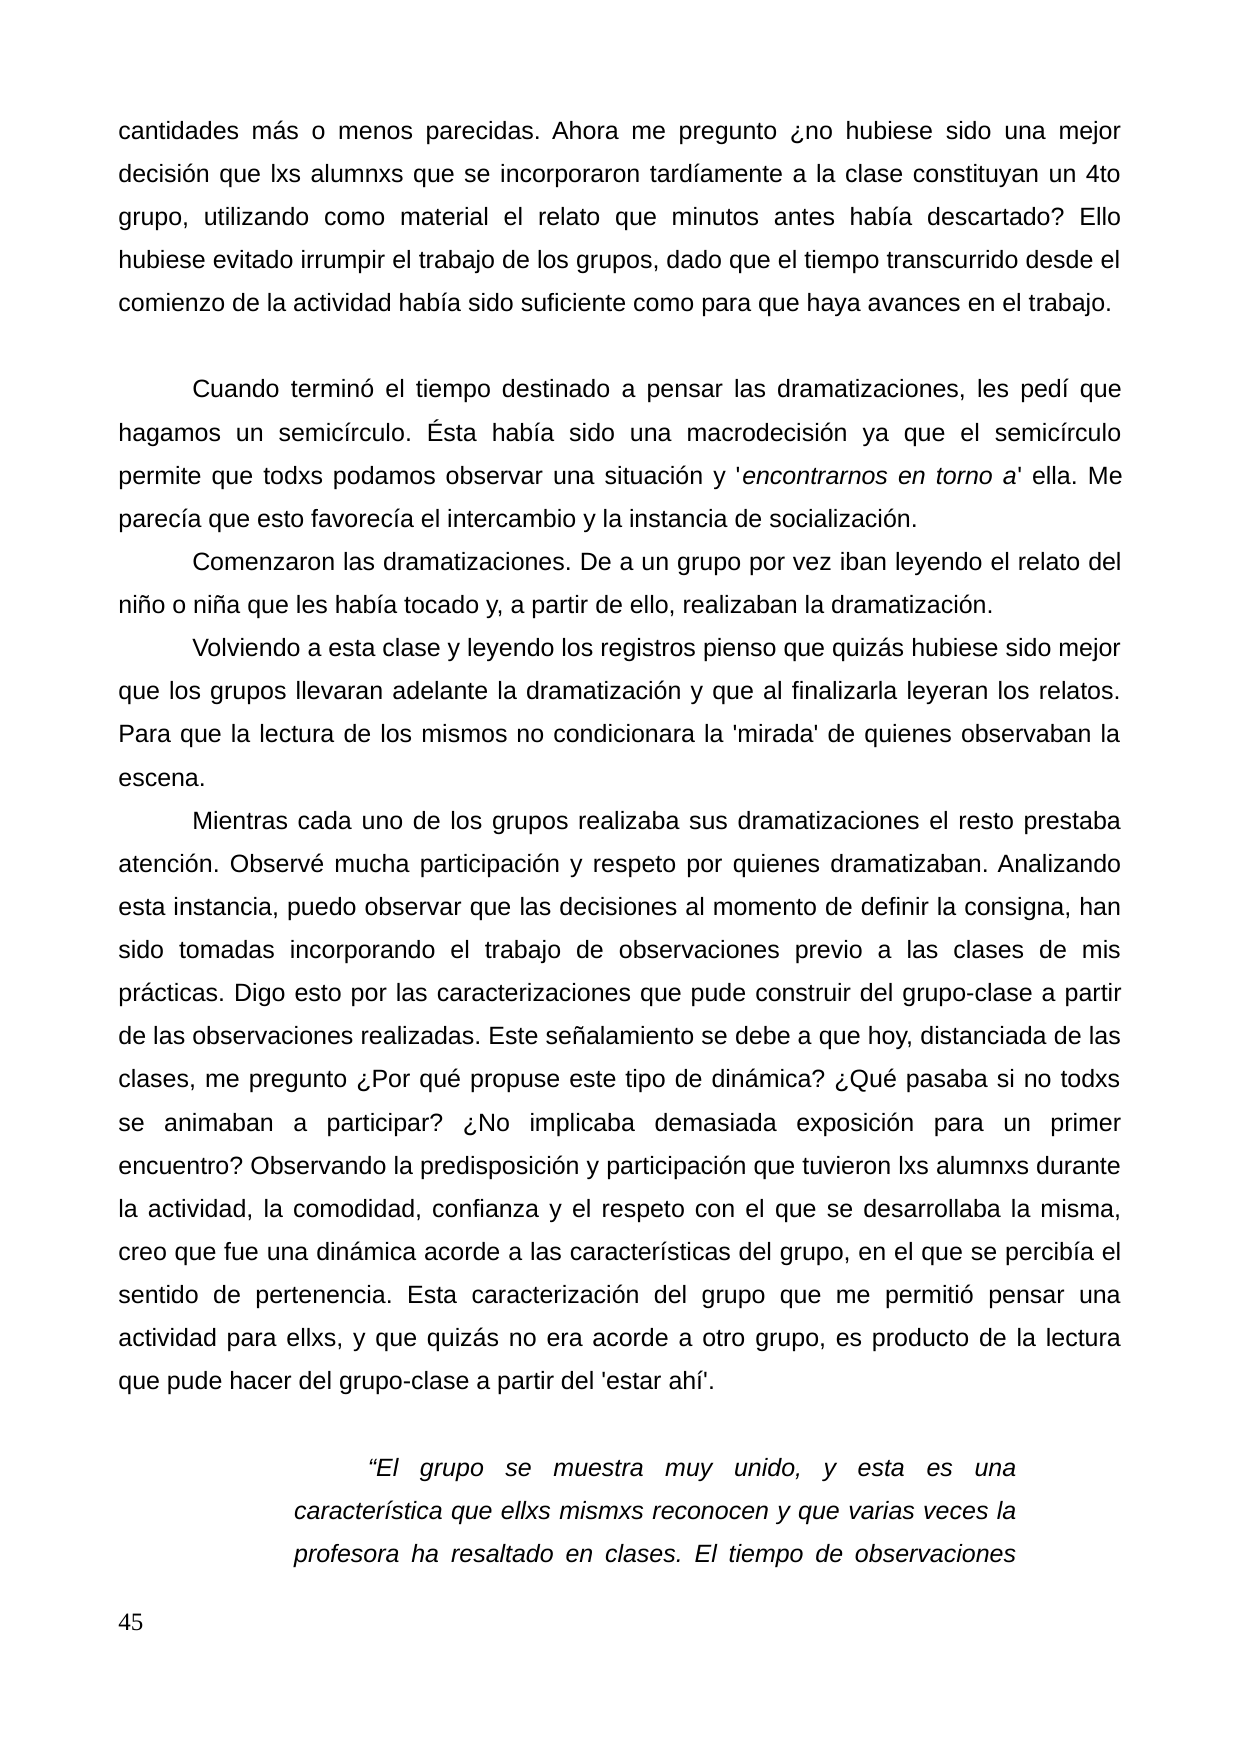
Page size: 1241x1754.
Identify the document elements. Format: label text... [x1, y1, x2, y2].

text cantidades más o menos parecidas. Ahora me pregunto ¿no hubiese sido una mejor decisión que lxs alumnxs que se incorporaron tardíamente a la clase constituyan un 4to grupo, utilizando como material el relato que minutos antes había descartado? Ello hubiese evitado irrumpir el trabajo de los grupos, dado que el tiempo transcurrido desde el comienzo de la actividad había sido suficiente como para que haya avances en el trabajo. [118, 116, 1123, 317]
text Mientras cada uno de los grupos realizaba sus dramatizaciones el resto prestaba atención. Observé mucha participación y respeto por quienes dramatizaban. Analizando esta instancia, puedo observar que las decisiones al momento de definir la consigna, han sido tomadas incorporando el trabajo de observaciones previo a las clases de mis prácticas. Digo esto por las caracterizaciones que pude construir del grupo-clase a partir de las observaciones realizadas. Este señalamiento se debe a que hoy, distanciada de las clases, me pregunto ¿Por qué propuse este tipo de dinámica? ¿Qué pasaba si no todxs se animaban a participar? ¿No implicaba demasiada exposición para un primer encuentro? Observando la predisposición y participación que tuvieron lxs alumnxs durante la actividad, la comodidad, confianza y el respeto con el que se desarrollaba la misma, creo que fue una dinámica acorde a las características del grupo, en el que se percibía el sentido de pertenencia. Esta caracterización del grupo que me permitió pensar una actividad para ellxs, y que quizás no era acorde a otro grupo, es producto de la lectura que pude hacer del grupo-clase a partir del 'estar ahí'. [118, 806, 1123, 1395]
text Volviendo a esta clase y leyendo los registros pienso que quizás hubiese sido mejor que los grupos llevaran adelante la dramatización y que al finalizarla leyeran los relatos. Para que la lectura de los mismos no condicionara la 'mirada' de quienes observaban la escena. [118, 633, 1123, 791]
text Cuando terminó el tiempo destinado a pensar las dramatizaciones, les pedí que hagamos un semicírculo. Ésta había sido una macrodecisión ya que el semicírculo permite que todxs podamos observar una situación y 'encontrarnos en torno a' ella. Me parecía que esto favorecía el intercambio y la instancia de socialización. [118, 374, 1123, 532]
text Comenzaron las dramatizaciones. De a un grupo por vez iban leyendo el relato del niño o niña que les había tocado y, a partir de ello, realizaban la dramatización. [118, 547, 1123, 619]
text “El grupo se muestra muy unido, y esta es una característica que ellxs mismxs reconocen y que varias veces la profesora ha resaltado en clases. El tiempo de observaciones [294, 1452, 1020, 1567]
